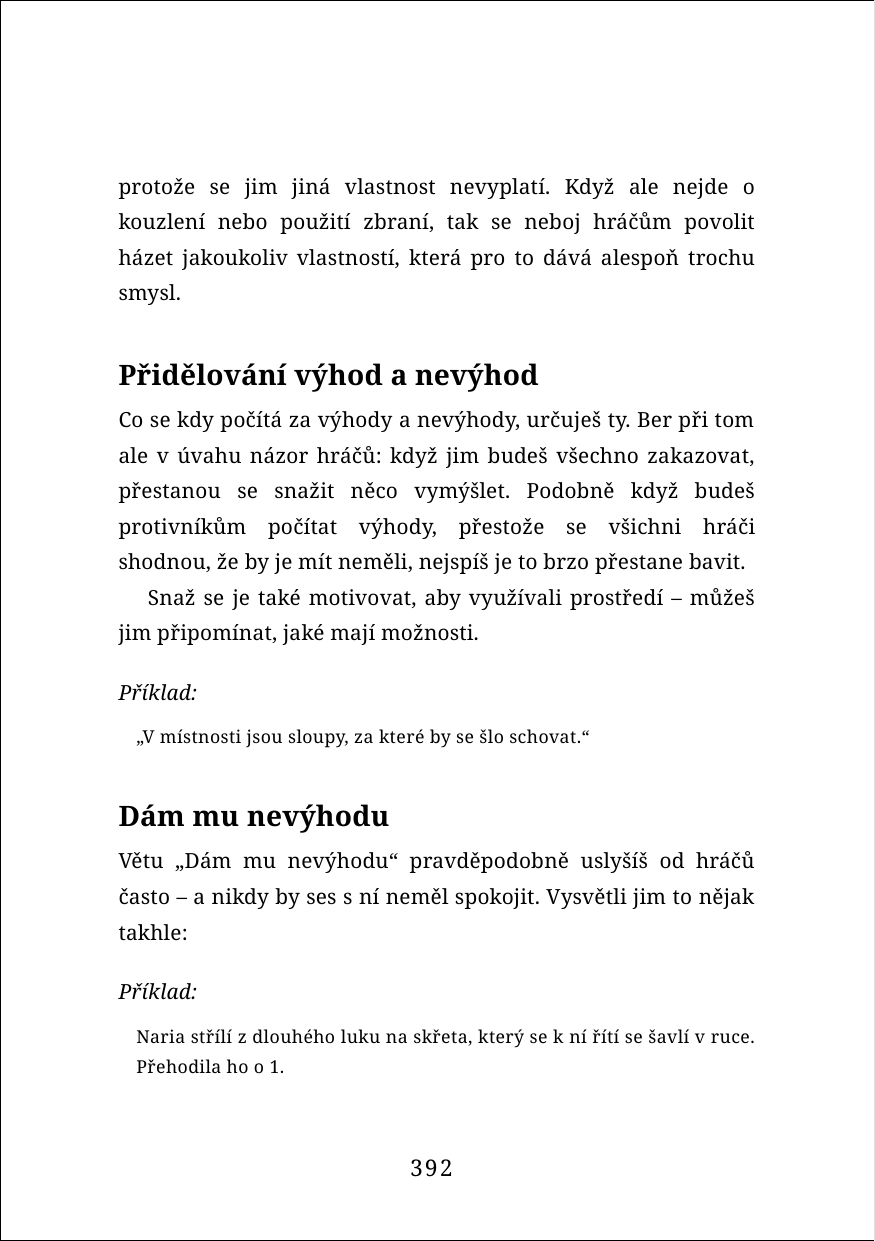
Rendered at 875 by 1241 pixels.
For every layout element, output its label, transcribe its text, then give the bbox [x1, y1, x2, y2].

subtitle Přidělování výhod a nevýhod [118, 355, 756, 393]
text protože se jim jiná vlastnost nevyplatí. Když ale nejde o kouzlení nebo použití zbraní, tak se neboj hráčům povolit házet jakoukoliv vlastností, která pro to dává alespoň trochu smysl. [118, 172, 756, 307]
text Větu „Dám mu nevýhodu“ pravděpodobně uslyšíš od hráčů často – a nikdy by ses s ní neměl spokojit. Vysvětli jim to nějak takhle: [118, 847, 756, 946]
text Naria střílí z dlouhého luku na skřeta, který se k ní řítí se šavlí v ruce. Přehodila ho o 1. [136, 1024, 756, 1078]
subtitle Dám mu nevýhodu [118, 796, 756, 835]
text Co se kdy počítá za výhody a nevýhody, určuješ ty. Ber při tom ale v úvahu názor hráčů: když jim budeš všechno zakazovat, přestanou se snažit něco vymýšlet. Podobně když budeš protivníkům počítat výhody, přestože se všichni hráči shodnou, že by je mít neměli, nejspíš je to brzo přestane bavit. Snaž se je také motivovat, aby využívali prostředí – můžeš jim připomínat, jaké mají možnosti. [118, 405, 756, 647]
text „V místnosti jsou sloupy, za které by se šlo schovat.“ [136, 725, 756, 749]
text Příklad: [118, 977, 756, 1005]
text Příklad: [118, 678, 756, 706]
